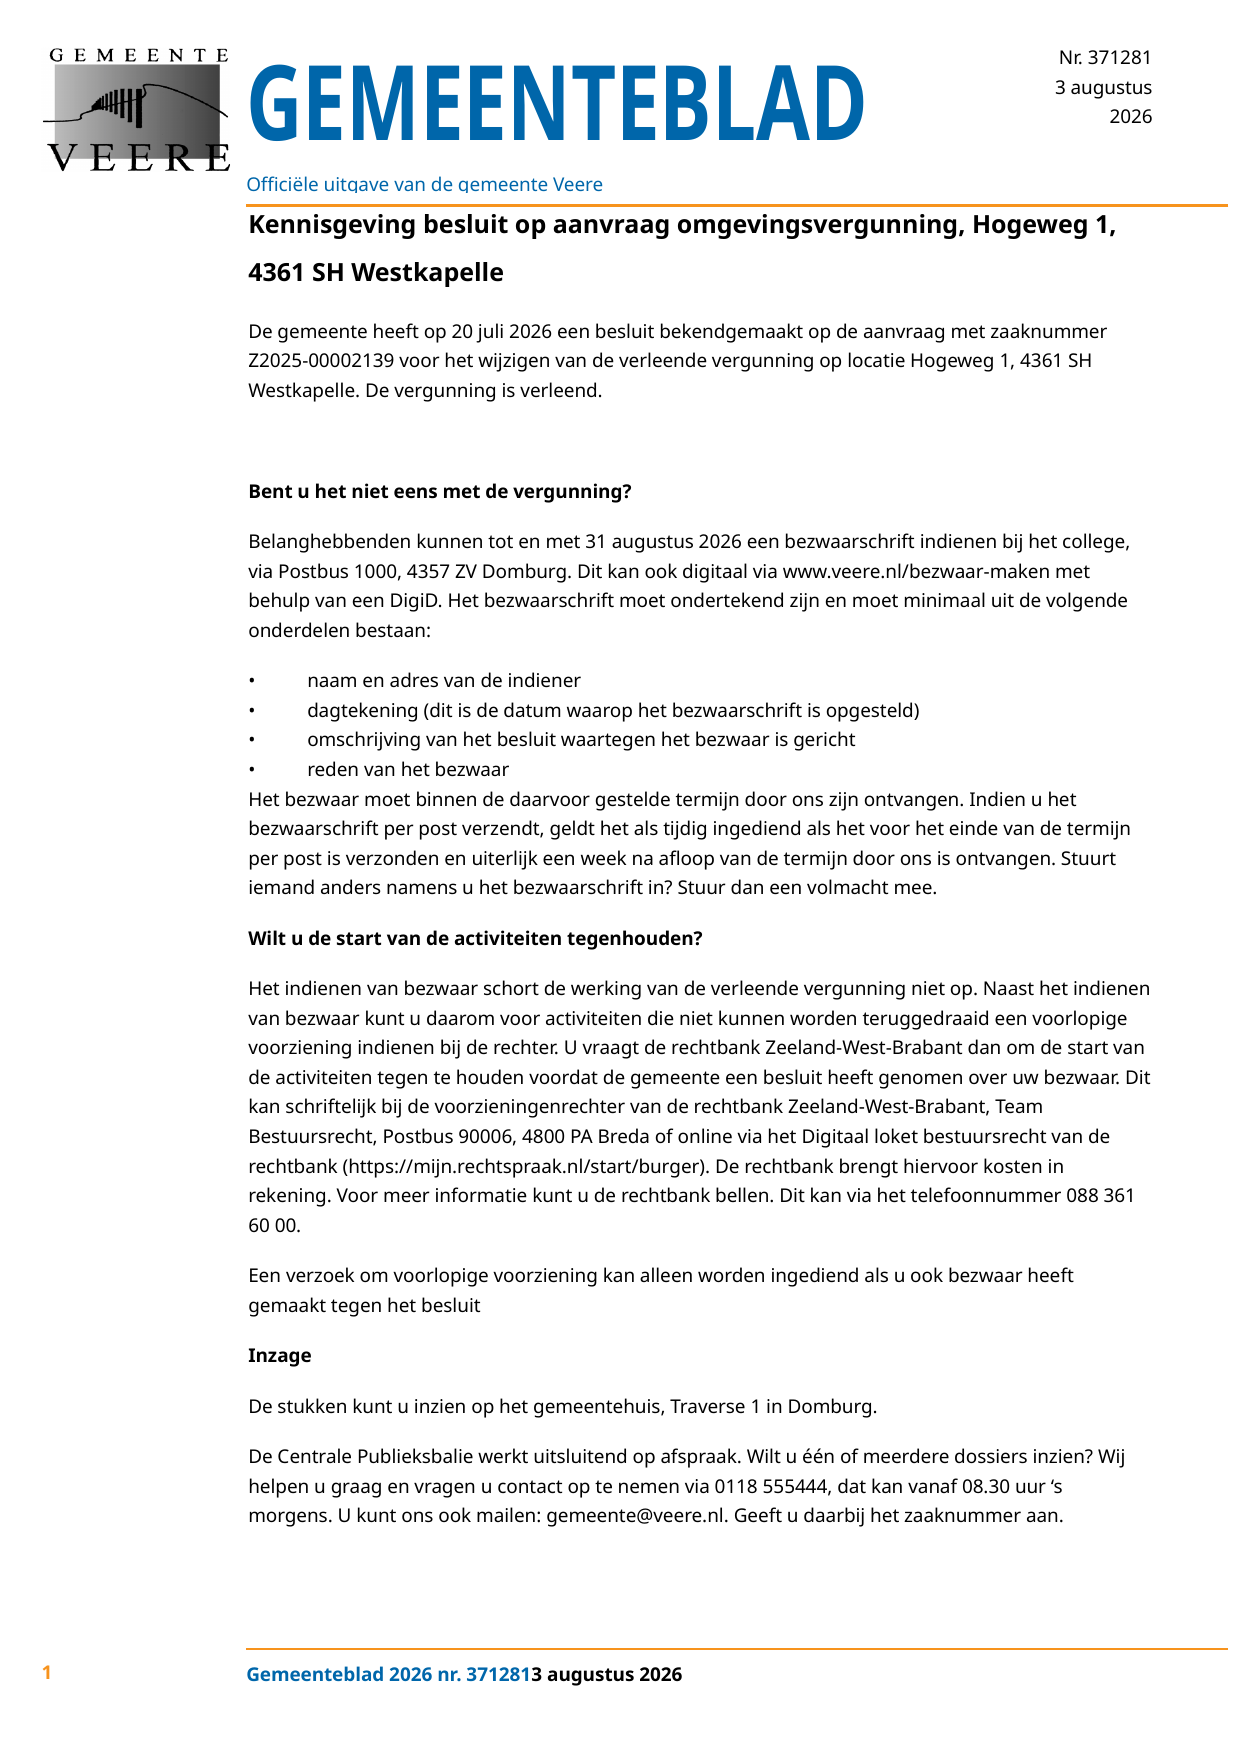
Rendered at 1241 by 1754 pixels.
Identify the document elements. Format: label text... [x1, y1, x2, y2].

text De Centrale Publieksbalie werkt uitsluitend op afspraak. Wilt u één of meerdere dossiers inzien? Wij helpen u graag en vragen u contact op te nemen via 0118 555444, dat kan vanaf 08.30 uur ‘s morgens. U kunt ons ook mailen: gemeente@veere.nl. Geeft u daarbij het zaaknummer aan. [248, 1443, 1152, 1528]
text Het bezwaar moet binnen de daarvoor gestelde termijn door ons zijn ontvangen. Indien u het bezwaarschrift per post verzendt, geldt het als tijdig ingediend als het voor het einde van de termijn per post is verzonden en uiterlijk een week na afloop van de termijn door ons is ontvangen. Stuurt iemand anders namens u het bezwaarschrift in? Stuur dan een volmacht mee. [248, 786, 1152, 900]
text Kennisgeving besluit op aanvraag omgevingsvergunning, Hogeweg 1, 4361 SH Westkapelle [248, 207, 1152, 288]
text Inzage [248, 1342, 1152, 1368]
text Het indienen van bezwaar schort de werking van de verleende vergunning niet op. Naast het indienen van bezwaar kunt u daarom voor activiteiten die niet kunnen worden teruggedraaid een voorlopige voorziening indienen bij de rechter. U vraagt de rechtbank Zeeland-West-Brabant dan om de start van de activiteiten tegen te houden voordat de gemeente een besluit heeft genomen over uw bezwaar. Dit kan schriftelijk bij de voorzieningenrechter van de rechtbank Zeeland-West-Brabant, Team Bestuursrecht, Postbus 90006, 4800 PA Breda of online via het Digitaal loket bestuursrecht van de rechtbank (https://mijn.rechtspraak.nl/start/burger). De rechtbank brengt hiervoor kosten in rekening. Voor meer informatie kunt u de rechtbank bellen. Dit kan via het telefoonnummer 088 361 60 00. [248, 975, 1152, 1238]
text Bent u het niet eens met de vergunning? [248, 478, 1152, 504]
text Een verzoek om voorlopige voorziening kan alleen worden ingediend als u ook bezwaar heeft gemaakt tegen het besluit [248, 1262, 1152, 1318]
text De gemeente heeft op 20 juli 2026 een besluit bekendgemaakt op de aanvraag met zaaknummer Z2025-00002139 voor het wijzigen van de verleende vergunning op locatie Hogeweg 1, 4361 SH Westkapelle. De vergunning is verleend. [248, 318, 1152, 403]
list omschrijving van het besluit waartegen het bezwaar is gericht [248, 727, 1152, 752]
picture [41, 47, 231, 172]
text Wilt u de start van de activiteiten tegenhouden? [248, 925, 1152, 951]
list reden van het bezwaar [248, 756, 1152, 782]
list naam en adres van de indiener [248, 667, 1152, 693]
text De stukken kunt u inzien op het gemeentehuis, Traverse 1 in Domburg. [248, 1393, 1152, 1419]
text Belanghebbenden kunnen tot en met 31 augustus 2026 een bezwaarschrift indienen bij het college, via Postbus 1000, 4357 ZV Domburg. Dit kan ook digitaal via www.veere.nl/bezwaar-maken met behulp van een DigiD. Het bezwaarschrift moet ondertekend zijn en moet minimaal uit de volgende onderdelen bestaan: [248, 528, 1152, 643]
list dagtekening (dit is de datum waarop het bezwaarschrift is opgesteld) [248, 697, 1152, 723]
